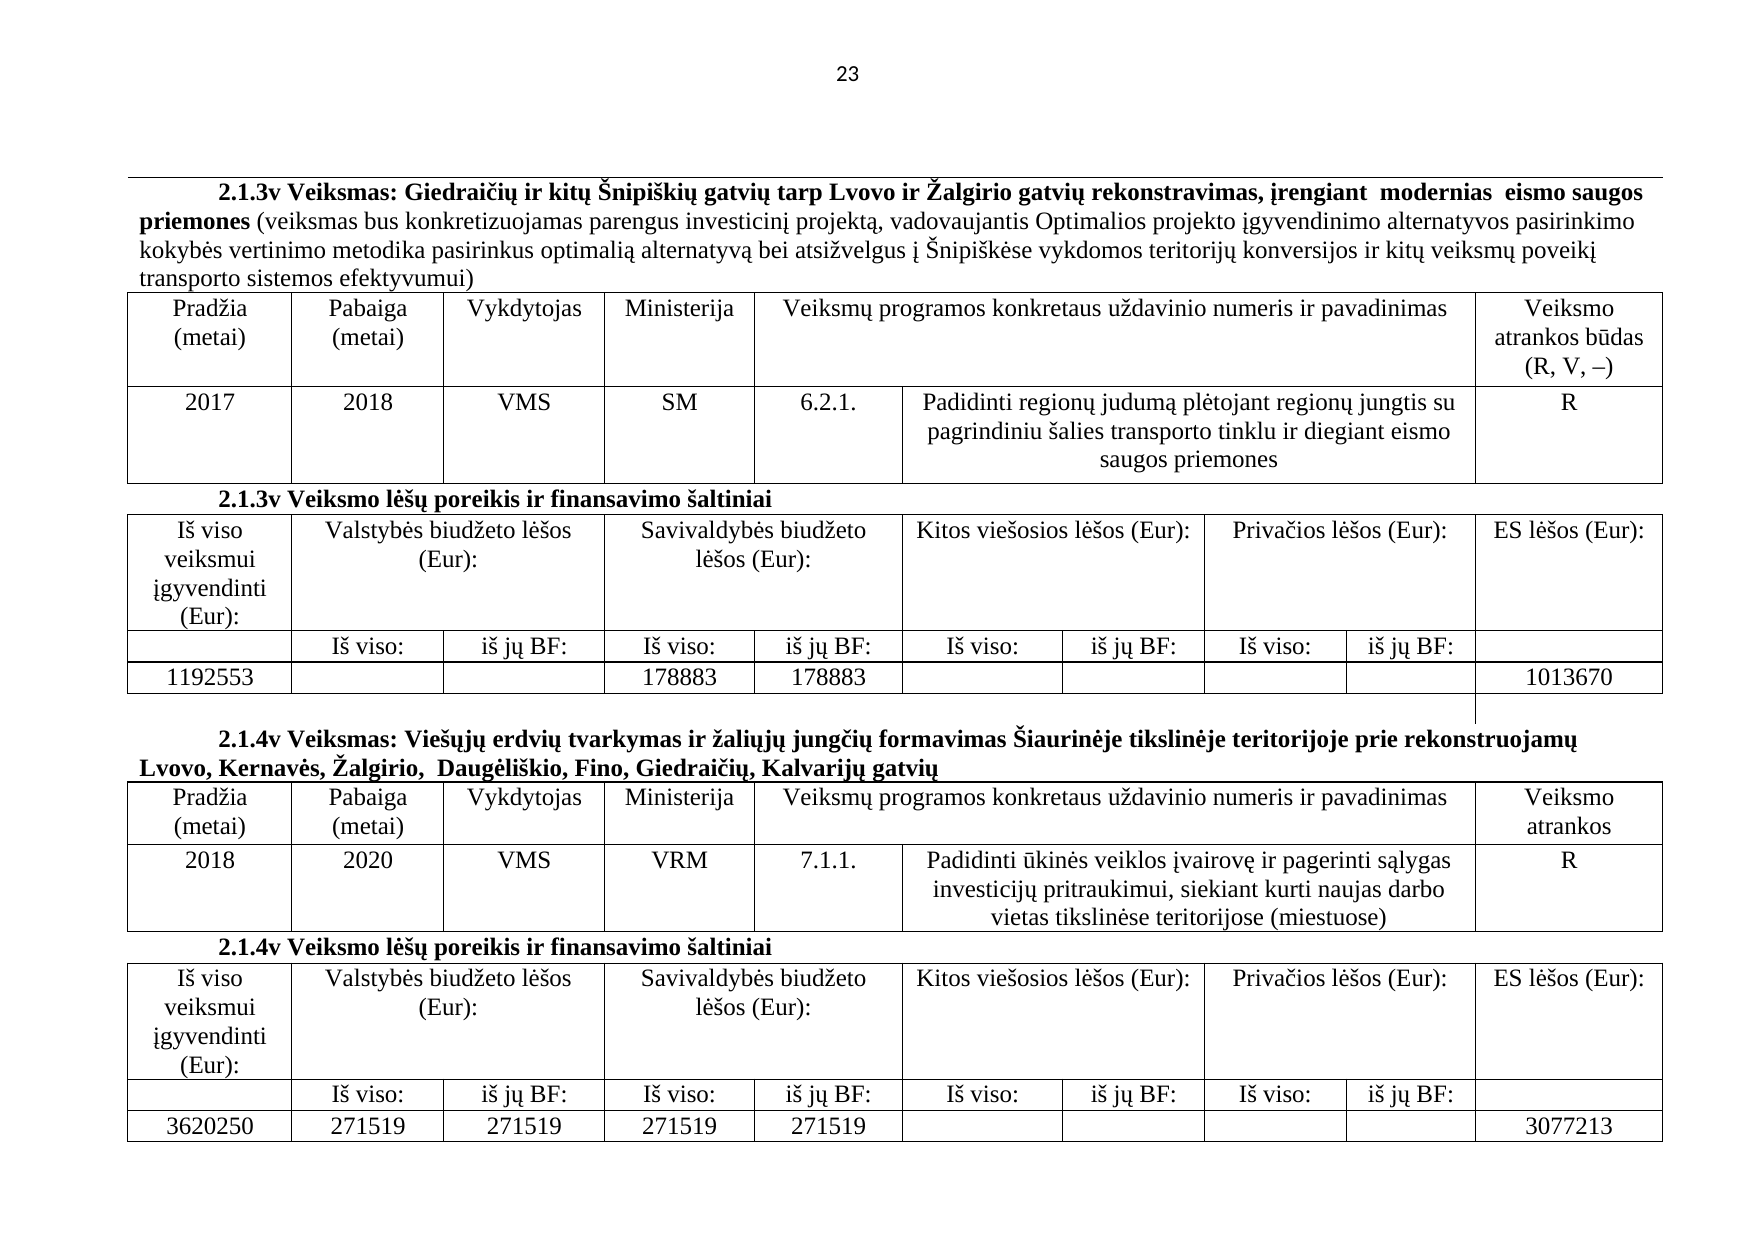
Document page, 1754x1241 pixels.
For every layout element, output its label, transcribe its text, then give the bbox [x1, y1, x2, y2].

table_cell R [1476, 845, 1662, 931]
table_cell 2017 [128, 387, 291, 483]
table_cell Ministerija [605, 783, 754, 844]
table_cell Vykdytojas [444, 293, 604, 386]
table_cell [604, 694, 754, 724]
table_cell [292, 663, 443, 693]
table_cell [128, 631, 291, 661]
table_cell iš jų BF: [1347, 631, 1475, 661]
table_cell 2.1.4v Veiksmas: Viešųjų erdvių tvarkymas ir žaliųjų jungčių formavimas Šiaurinėje tikslinėje teritorijoje prie rekonstruojamų Lvovo, Kernavės, Žalgirio, Daugėliškio, Fino, Giedraičių, Kalvarijų gatvių [128, 724, 1663, 781]
table_cell [1346, 694, 1475, 724]
table_cell [1347, 1111, 1475, 1141]
table_cell 2.1.4v Veiksmo lėšų poreikis ir finansavimo šaltiniai [128, 932, 1663, 962]
table_cell SM [605, 387, 754, 483]
table_cell [903, 663, 1062, 693]
table_cell [1476, 1080, 1662, 1110]
table_cell Pabaiga (metai) [292, 783, 443, 844]
table_cell 2018 [128, 845, 291, 931]
table_cell 271519 [755, 1111, 902, 1141]
table_cell 6.2.1. [755, 387, 902, 483]
table_cell Pradžia (metai) [128, 783, 291, 844]
table_cell Iš viso: [605, 1080, 754, 1110]
table_cell Valstybės biudžeto lėšos (Eur): [292, 964, 604, 1078]
table_cell Iš viso: [605, 631, 754, 661]
table_cell Iš viso veiksmui įgyvendinti (Eur): [128, 964, 291, 1078]
table_cell [128, 1080, 291, 1110]
table_cell [1476, 631, 1662, 661]
table_cell iš jų BF: [1063, 1080, 1204, 1110]
table_cell Padidinti ūkinės veiklos įvairovę ir pagerinti sąlygas investicijų pritraukimui, siekiant kurti naujas darbo vietas tikslinėse teritorijose (miestuose) [903, 845, 1475, 931]
table_cell 271519 [292, 1111, 443, 1141]
table_cell R [1476, 387, 1662, 483]
table_cell [1347, 663, 1475, 693]
table_cell [754, 694, 902, 724]
table_cell Veiksmo atrankos [1476, 783, 1662, 844]
table_cell Valstybės biudžeto lėšos (Eur): [292, 515, 604, 630]
table_cell Savivaldybės biudžeto lėšos (Eur): [605, 964, 902, 1078]
table_cell VMS [444, 845, 604, 931]
table_cell ES lėšos (Eur): [1476, 964, 1662, 1078]
table_cell 178883 [605, 663, 754, 693]
table_cell [903, 1111, 1062, 1141]
table_cell iš jų BF: [755, 631, 902, 661]
table_cell iš jų BF: [1347, 1080, 1475, 1110]
table_cell 2018 [292, 387, 443, 483]
table_cell [1205, 1111, 1346, 1141]
table_cell 2.1.3v Veiksmo lėšų poreikis ir finansavimo šaltiniai [128, 484, 1663, 514]
table_cell Pradžia (metai) [128, 293, 291, 386]
table_cell Privačios lėšos (Eur): [1205, 964, 1475, 1078]
table_cell [1063, 694, 1204, 724]
table_cell Iš viso: [903, 1080, 1062, 1110]
table_cell Kitos viešosios lėšos (Eur): [903, 515, 1204, 630]
table_cell Kitos viešosios lėšos (Eur): [903, 964, 1204, 1078]
table_cell iš jų BF: [444, 631, 604, 661]
table_cell 1192553 [128, 663, 291, 693]
table_cell Privačios lėšos (Eur): [1205, 515, 1475, 630]
table_cell Iš viso: [903, 631, 1062, 661]
table_cell Veiksmo atrankos būdas (R, V, –) [1476, 293, 1662, 386]
table_cell [1063, 1111, 1204, 1141]
table_cell [1063, 663, 1204, 693]
table_cell [128, 694, 292, 724]
table_cell Veiksmų programos konkretaus uždavinio numeris ir pavadinimas [755, 293, 1475, 386]
table_cell 3620250 [128, 1111, 291, 1141]
table_cell iš jų BF: [1063, 631, 1204, 661]
table_cell [444, 663, 604, 693]
table_cell 2.1.3v Veiksmas: Giedraičių ir kitų Šnipiškių gatvių tarp Lvovo ir Žalgirio gatvių rekonstravimas, įrengiant modernias eismo saugos priemones (veiksmas bus konkretizuojamas parengus investicinį projektą, vadovaujantis Optimalios projekto įgyvendinimo alternatyvos pasirinkimo kokybės vertinimo metodika pasirinkus optimalią alternatyvą bei atsižvelgus į Šnipiškėse vykdomos teritorijų konversijos ir kitų veiksmų poveikį transporto sistemos efektyvumui) [128, 178, 1663, 292]
table_cell Iš viso: [1205, 631, 1346, 661]
table_cell [444, 694, 604, 724]
table_cell 271519 [444, 1111, 604, 1141]
table_cell Iš viso: [292, 631, 443, 661]
table_cell [292, 694, 444, 724]
table_cell Vykdytojas [444, 783, 604, 844]
table_cell VMS [444, 387, 604, 483]
table_cell 7.1.1. [755, 845, 902, 931]
table_cell 2020 [292, 845, 443, 931]
table_cell Pabaiga (metai) [292, 293, 443, 386]
table_cell 1013670 [1476, 663, 1662, 693]
table_cell iš jų BF: [755, 1080, 902, 1110]
table_cell Ministerija [605, 293, 754, 386]
table_cell Padidinti regionų judumą plėtojant regionų jungtis su pagrindiniu šalies transporto tinklu ir diegiant eismo saugos priemones [903, 387, 1475, 483]
table_cell [1476, 694, 1663, 724]
table_cell Iš viso: [292, 1080, 443, 1110]
table_cell Iš viso veiksmui įgyvendinti (Eur): [128, 515, 291, 630]
table_cell [1204, 694, 1346, 724]
table_cell 178883 [755, 663, 902, 693]
table_cell [1205, 663, 1346, 693]
table_cell iš jų BF: [444, 1080, 604, 1110]
table_cell [902, 694, 1063, 724]
table_cell Savivaldybės biudžeto lėšos (Eur): [605, 515, 902, 630]
table_cell 271519 [605, 1111, 754, 1141]
table_cell Veiksmų programos konkretaus uždavinio numeris ir pavadinimas [755, 783, 1475, 844]
table_cell VRM [605, 845, 754, 931]
table_cell ES lėšos (Eur): [1476, 515, 1662, 630]
table_cell 3077213 [1476, 1111, 1662, 1141]
table_cell Iš viso: [1205, 1080, 1346, 1110]
